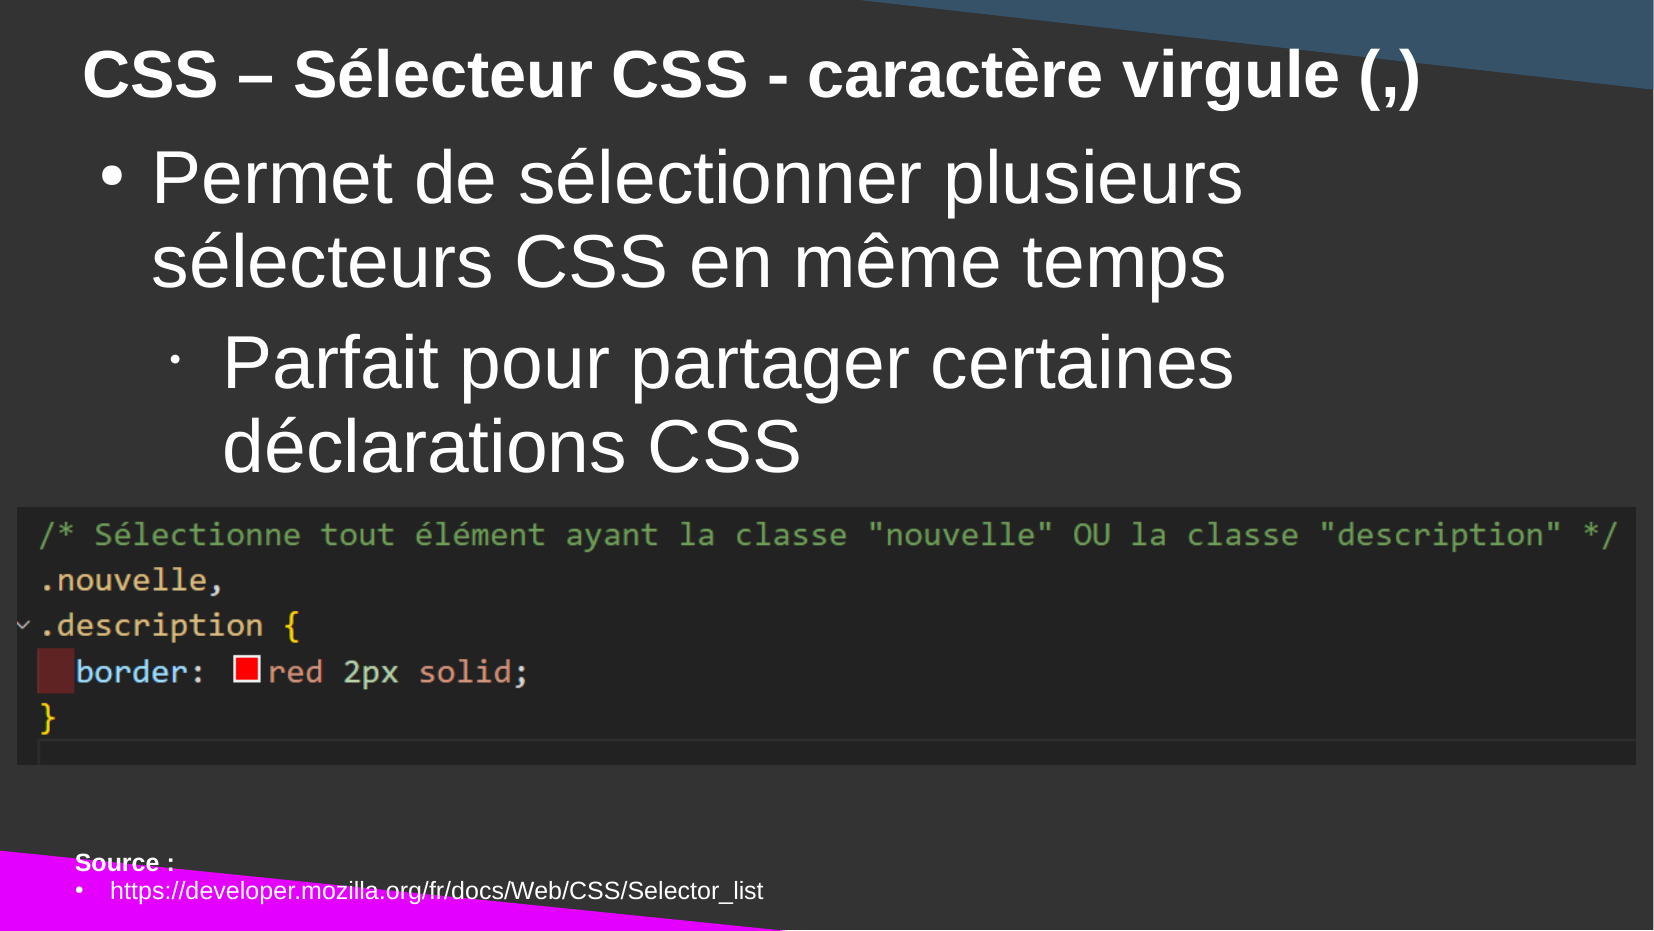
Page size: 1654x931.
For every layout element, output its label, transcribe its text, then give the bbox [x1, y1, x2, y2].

text_box Source : https://developer.mozilla.org/fr/docs/Web/CSS/Selector_list [60, 841, 1546, 913]
text_box [0, 850, 788, 931]
list Permet de sélectionner plusieurs sélecteurs CSS en même temps Parfait pour partager certaines déclarations CSS [80, 135, 1605, 497]
title CSS – Sélecteur CSS - caractère virgule (,) [82, 37, 1571, 114]
text_box [859, 0, 1654, 90]
picture [17, 507, 1636, 765]
